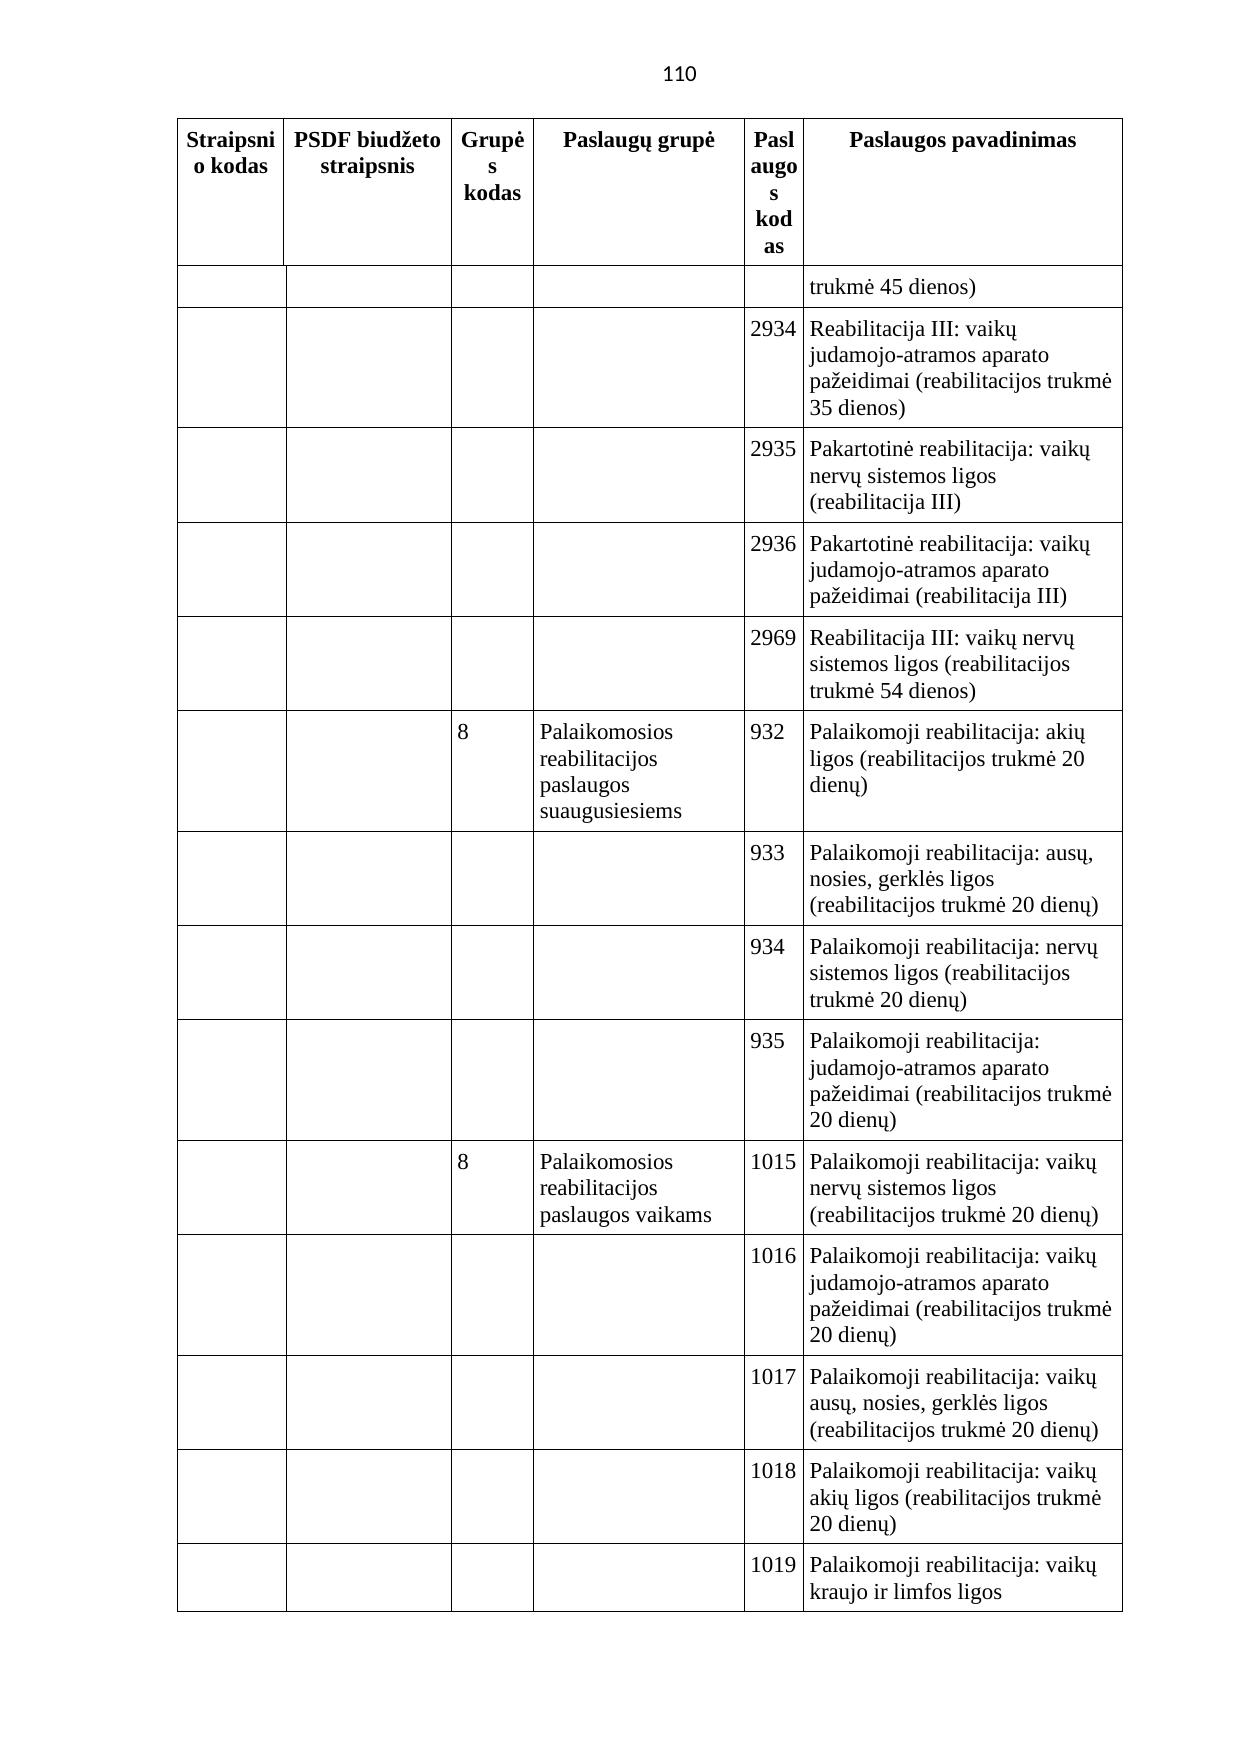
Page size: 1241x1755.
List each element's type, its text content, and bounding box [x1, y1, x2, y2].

table_cell [287, 266, 451, 307]
table_cell [452, 1450, 533, 1543]
table_cell 8 [452, 711, 533, 831]
table_cell [452, 523, 533, 616]
table_cell [452, 1544, 533, 1611]
table_cell [178, 1020, 286, 1140]
table_cell [178, 1235, 286, 1355]
table_cell 8 [452, 1141, 533, 1234]
table_cell [534, 428, 744, 522]
table_cell [534, 1544, 744, 1611]
table_cell [287, 1356, 451, 1449]
table_cell 2936 [745, 523, 803, 616]
table_cell [534, 1450, 744, 1543]
table_cell [534, 1235, 744, 1355]
table_cell Palaikomoji reabilitacija: vaikų nervų sistemos ligos (reabilitacijos trukmė 20 dienų) [804, 1141, 1122, 1234]
table_cell [287, 1141, 451, 1234]
table_cell [287, 711, 451, 831]
table_cell 934 [745, 926, 803, 1019]
table_cell Pakartotinė reabilitacija: vaikų judamojo-atramos aparato pažeidimai (reabilitacija III) [804, 523, 1122, 616]
table_cell 1016 [745, 1235, 803, 1355]
table_cell [178, 308, 286, 427]
table_cell [534, 1356, 744, 1449]
table_header Paslaugos kodas [745, 119, 803, 265]
table_cell Reabilitacija III: vaikų nervų sistemos ligos (reabilitacijos trukmė 54 dienos) [804, 617, 1122, 710]
table_cell [178, 926, 286, 1019]
table_cell Palaikomoji reabilitacija: judamojo-atramos aparato pažeidimai (reabilitacijos trukmė 20 dienų) [804, 1020, 1122, 1140]
table_header PSDF biudžeto straipsnis [284, 119, 451, 265]
table_cell trukmė 45 dienos) [804, 266, 1122, 307]
table_cell 1019 [745, 1544, 803, 1611]
table_cell Palaikomoji reabilitacija: nervų sistemos ligos (reabilitacijos trukmė 20 dienų) [804, 926, 1122, 1019]
table_cell [178, 1141, 286, 1234]
table_cell [178, 1544, 286, 1611]
table_cell [287, 926, 451, 1019]
table_cell 932 [745, 711, 803, 831]
table_cell [534, 617, 744, 710]
table_cell [178, 1356, 286, 1449]
table_cell [452, 428, 533, 522]
table_cell Palaikomosios reabilitacijos paslaugos vaikams [534, 1141, 744, 1234]
table_cell [287, 428, 451, 522]
table_cell Palaikomoji reabilitacija: akių ligos (reabilitacijos trukmė 20 dienų) [804, 711, 1122, 831]
table_cell Palaikomoji reabilitacija: vaikų judamojo-atramos aparato pažeidimai (reabilitacijos trukmė 20 dienų) [804, 1235, 1122, 1355]
table_cell [534, 926, 744, 1019]
table_cell [178, 266, 286, 307]
table_cell Palaikomoji reabilitacija: vaikų kraujo ir limfos ligos [804, 1544, 1122, 1611]
table_cell [452, 1020, 533, 1140]
table_cell [178, 428, 286, 522]
table_cell 933 [745, 832, 803, 925]
table_cell [452, 617, 533, 710]
table_cell [287, 1544, 451, 1611]
table_cell [534, 1020, 744, 1140]
table_cell Reabilitacija III: vaikų judamojo-atramos aparato pažeidimai (reabilitacijos trukmė 35 dienos) [804, 308, 1122, 427]
table_cell [287, 617, 451, 710]
table_cell [287, 1235, 451, 1355]
table_cell Palaikomoji reabilitacija: vaikų ausų, nosies, gerklės ligos (reabilitacijos trukmė 20 dienų) [804, 1356, 1122, 1449]
table_cell [178, 523, 286, 616]
table_cell [452, 926, 533, 1019]
table_cell [287, 1020, 451, 1140]
table_cell 1018 [745, 1450, 803, 1543]
table_cell [534, 266, 744, 307]
table_cell [178, 617, 286, 710]
table_cell [534, 832, 744, 925]
table_header Paslaugos pavadinimas [804, 119, 1122, 265]
table_cell [178, 711, 286, 831]
table_cell 2969 [745, 617, 803, 710]
table_cell [287, 308, 451, 427]
table_cell [287, 832, 451, 925]
table_header Paslaugų grupė [534, 119, 744, 265]
table_cell Pakartotinė reabilitacija: vaikų nervų sistemos ligos (reabilitacija III) [804, 428, 1122, 522]
table_cell [534, 523, 744, 616]
table_cell [452, 832, 533, 925]
table_cell 1015 [745, 1141, 803, 1234]
table_cell 2934 [745, 308, 803, 427]
table_cell [452, 266, 533, 307]
table_cell [452, 308, 533, 427]
table_cell [178, 832, 286, 925]
table_cell Palaikomosios reabilitacijos paslaugos suaugusiesiems [534, 711, 744, 831]
table_cell 935 [745, 1020, 803, 1140]
table_cell Palaikomoji reabilitacija: vaikų akių ligos (reabilitacijos trukmė 20 dienų) [804, 1450, 1122, 1543]
table_cell [745, 266, 803, 307]
table_cell [178, 1450, 286, 1543]
table_cell [287, 523, 451, 616]
table_cell [287, 1450, 451, 1543]
table_cell Palaikomoji reabilitacija: ausų, nosies, gerklės ligos (reabilitacijos trukmė 20 dienų) [804, 832, 1122, 925]
table_cell 2935 [745, 428, 803, 522]
table_cell [452, 1235, 533, 1355]
table_header Straipsnio kodas [178, 119, 283, 265]
table_cell 1017 [745, 1356, 803, 1449]
table_cell [534, 308, 744, 427]
table_header Grupės kodas [452, 119, 533, 265]
table_cell [452, 1356, 533, 1449]
